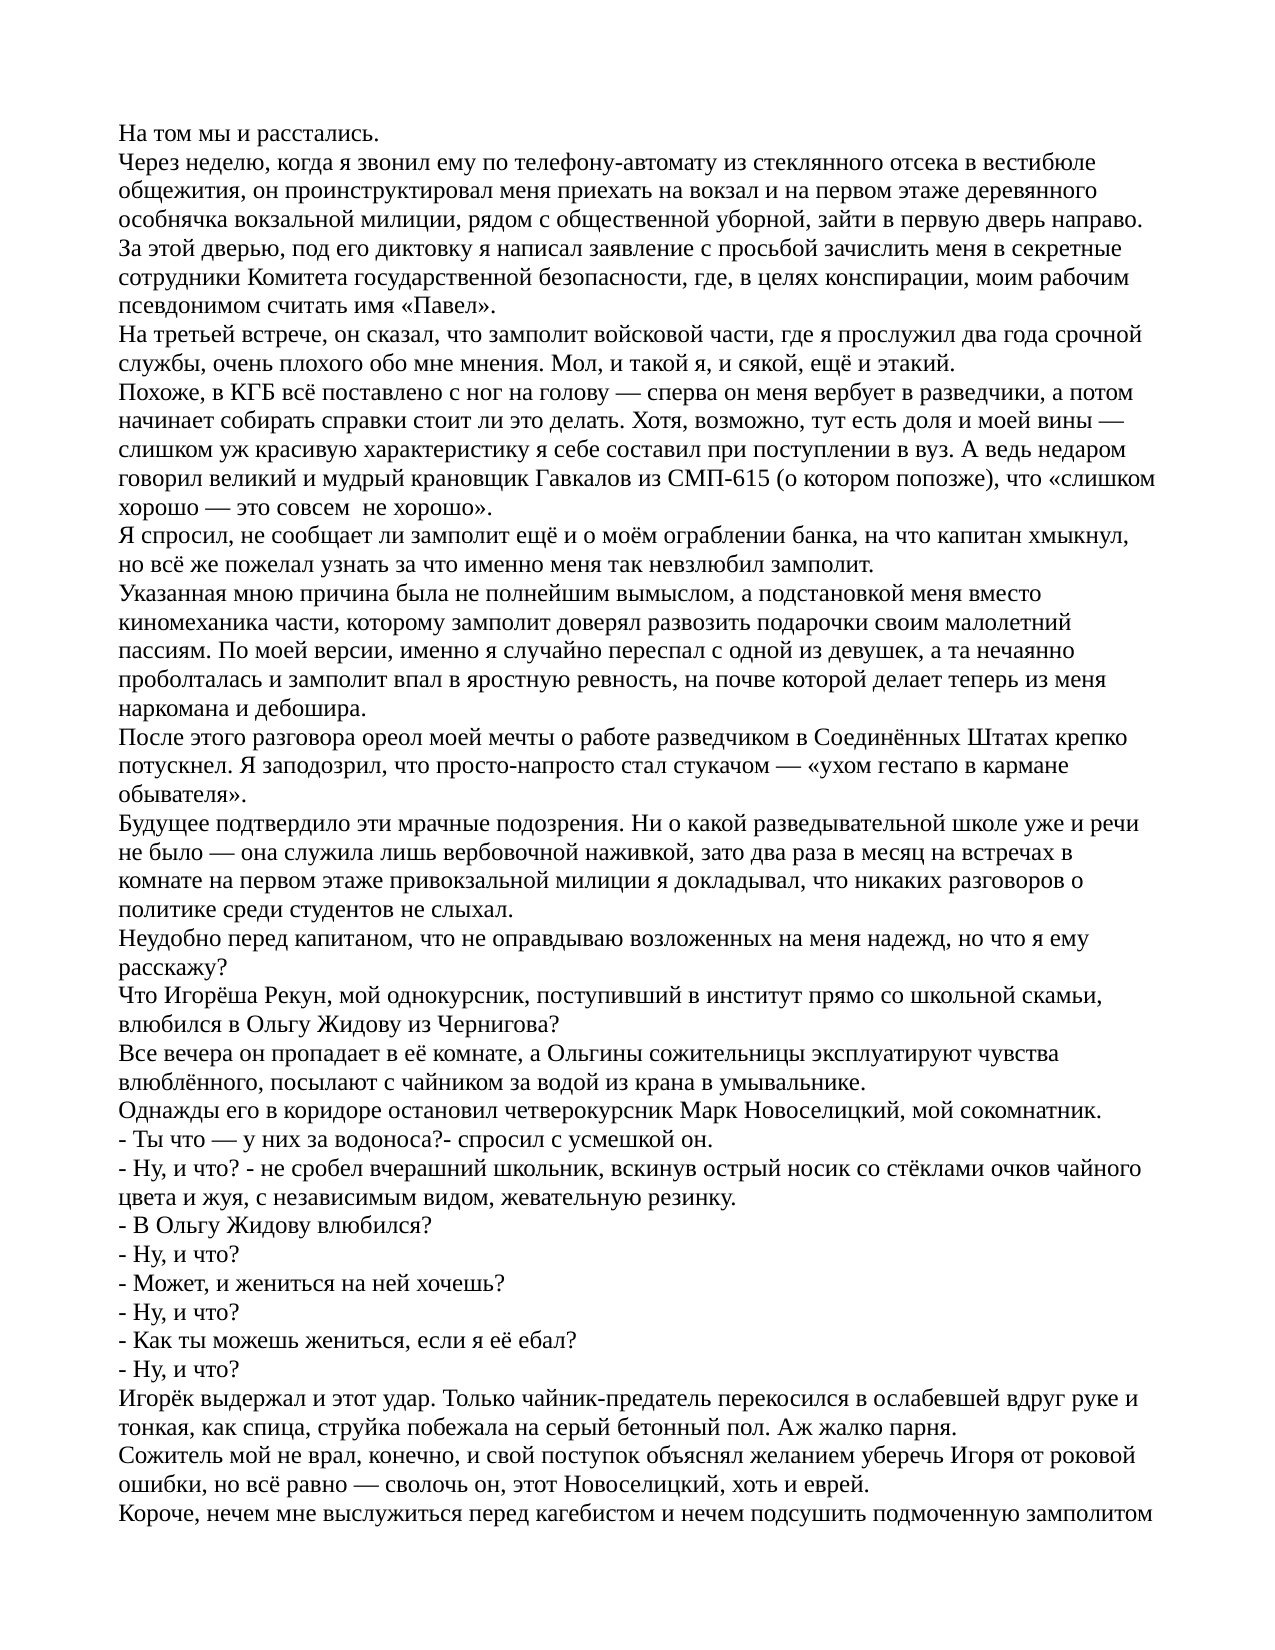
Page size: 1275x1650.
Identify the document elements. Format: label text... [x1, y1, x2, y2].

text - Может, и жениться на ней хочешь? [118, 1268, 1157, 1297]
text На том мы и расстались. [118, 118, 1157, 147]
text - Ну, и что? [118, 1239, 1157, 1268]
text - Ты что — у них за водоноса?- спросил с усмешкой он. [118, 1124, 1157, 1153]
text Похоже, в КГБ всё поставлено с ног на голову — сперва он меня вербует в разведчики, а потом начинает собирать справки стоит ли это делать. Хотя, возможно, тут есть доля и моей вины — слишком уж красивую характеристику я себе составил при поступлении в вуз. А ведь недаром говорил великий и мудрый крановщик Гавкалов из СМП-615 (о котором попозже), что «слишком хорошо — это совсем не хорошо». [118, 377, 1157, 521]
text После этого разговора ореол моей мечты о работе разведчиком в Соединённых Штатах крепко потускнел. Я заподозрил, что просто-напросто стал стукачом — «ухом гестапо в кармане обывателя». [118, 722, 1157, 808]
text Будущее подтвердило эти мрачные подозрения. Ни о какой разведывательной школе уже и речи не было — она служила лишь вербовочной наживкой, зато два раза в месяц на встречах в комнате на первом этаже привокзальной милиции я докладывал, что никаких разговоров о политике среди студентов не слыхал. [118, 808, 1157, 923]
text Что Игорёша Рекун, мой однокурсник, поступивший в институт прямо со школьной скамьи, влюбился в Ольгу Жидову из Чернигова? [118, 981, 1157, 1038]
text - Ну, и что? - не сробел вчерашний школьник, вскинув острый носик со стёклами очков чайного цвета и жуя, с независимым видом, жевательную резинку. [118, 1153, 1157, 1211]
text За этой дверью, под его диктовку я написал заявление с просьбой зачислить меня в секретные сотрудники Комитета государственной безопасности, где, в целях конспирации, моим рабочим псевдонимом считать имя «Павел». [118, 233, 1157, 319]
text - В Ольгу Жидову влюбился? [118, 1211, 1157, 1239]
text - Ну, и что? [118, 1297, 1157, 1326]
text Игорёк выдержал и этот удар. Только чайник-предатель перекосился в ослабевшей вдруг руке и тонкая, как спица, струйка побежала на серый бетонный пол. Аж жалко парня. [118, 1383, 1157, 1441]
text На третьей встрече, он сказал, что замполит войсковой части, где я прослужил два года срочной службы, очень плохого обо мне мнения. Мол, и такой я, и сякой, ещё и этакий. [118, 319, 1157, 377]
text Я спросил, не сообщает ли замполит ещё и о моём ограблении банка, на что капитан хмыкнул, но всё же пожелал узнать за что именно меня так невзлюбил замполит. [118, 521, 1157, 578]
text Через неделю, когда я звонил ему по телефону-автомату из стеклянного отсека в вестибюле общежития, он проинструктировал меня приехать на вокзал и на первом этаже деревянного особнячка вокзальной милиции, рядом с общественной уборной, зайти в первую дверь направо. [118, 147, 1157, 233]
text Неудобно перед капитаном, что не оправдываю возложенных на меня надежд, но что я ему расскажу? [118, 923, 1157, 981]
text - Как ты можешь жениться, если я её ебал? [118, 1326, 1157, 1354]
text Указанная мною причина была не полнейшим вымыслом, а подстановкой меня вместо киномеханика части, которому замполит доверял развозить подарочки своим малолетний пассиям. По моей версии, именно я случайно переспал с одной из девушек, а та нечаянно проболталась и замполит впал в яростную ревность, на почве которой делает теперь из меня наркомана и дебошира. [118, 578, 1157, 722]
text - Ну, и что? [118, 1354, 1157, 1383]
text Все вечера он пропадает в её комнате, а Ольгины сожительницы эксплуатируют чувства влюблённого, посылают с чайником за водой из крана в умывальнике. [118, 1038, 1157, 1096]
text Короче, нечем мне выслужиться перед кагебистом и нечем подсушить подмоченную замполитом [118, 1498, 1157, 1527]
text Сожитель мой не врал, конечно, и свой поступок объяснял желанием уберечь Игоря от роковой ошибки, но всё равно — сволочь он, этот Новоселицкий, хоть и еврей. [118, 1441, 1157, 1498]
text Однажды его в коридоре остановил четверокурсник Марк Новоселицкий, мой сокомнатник. [118, 1096, 1157, 1124]
